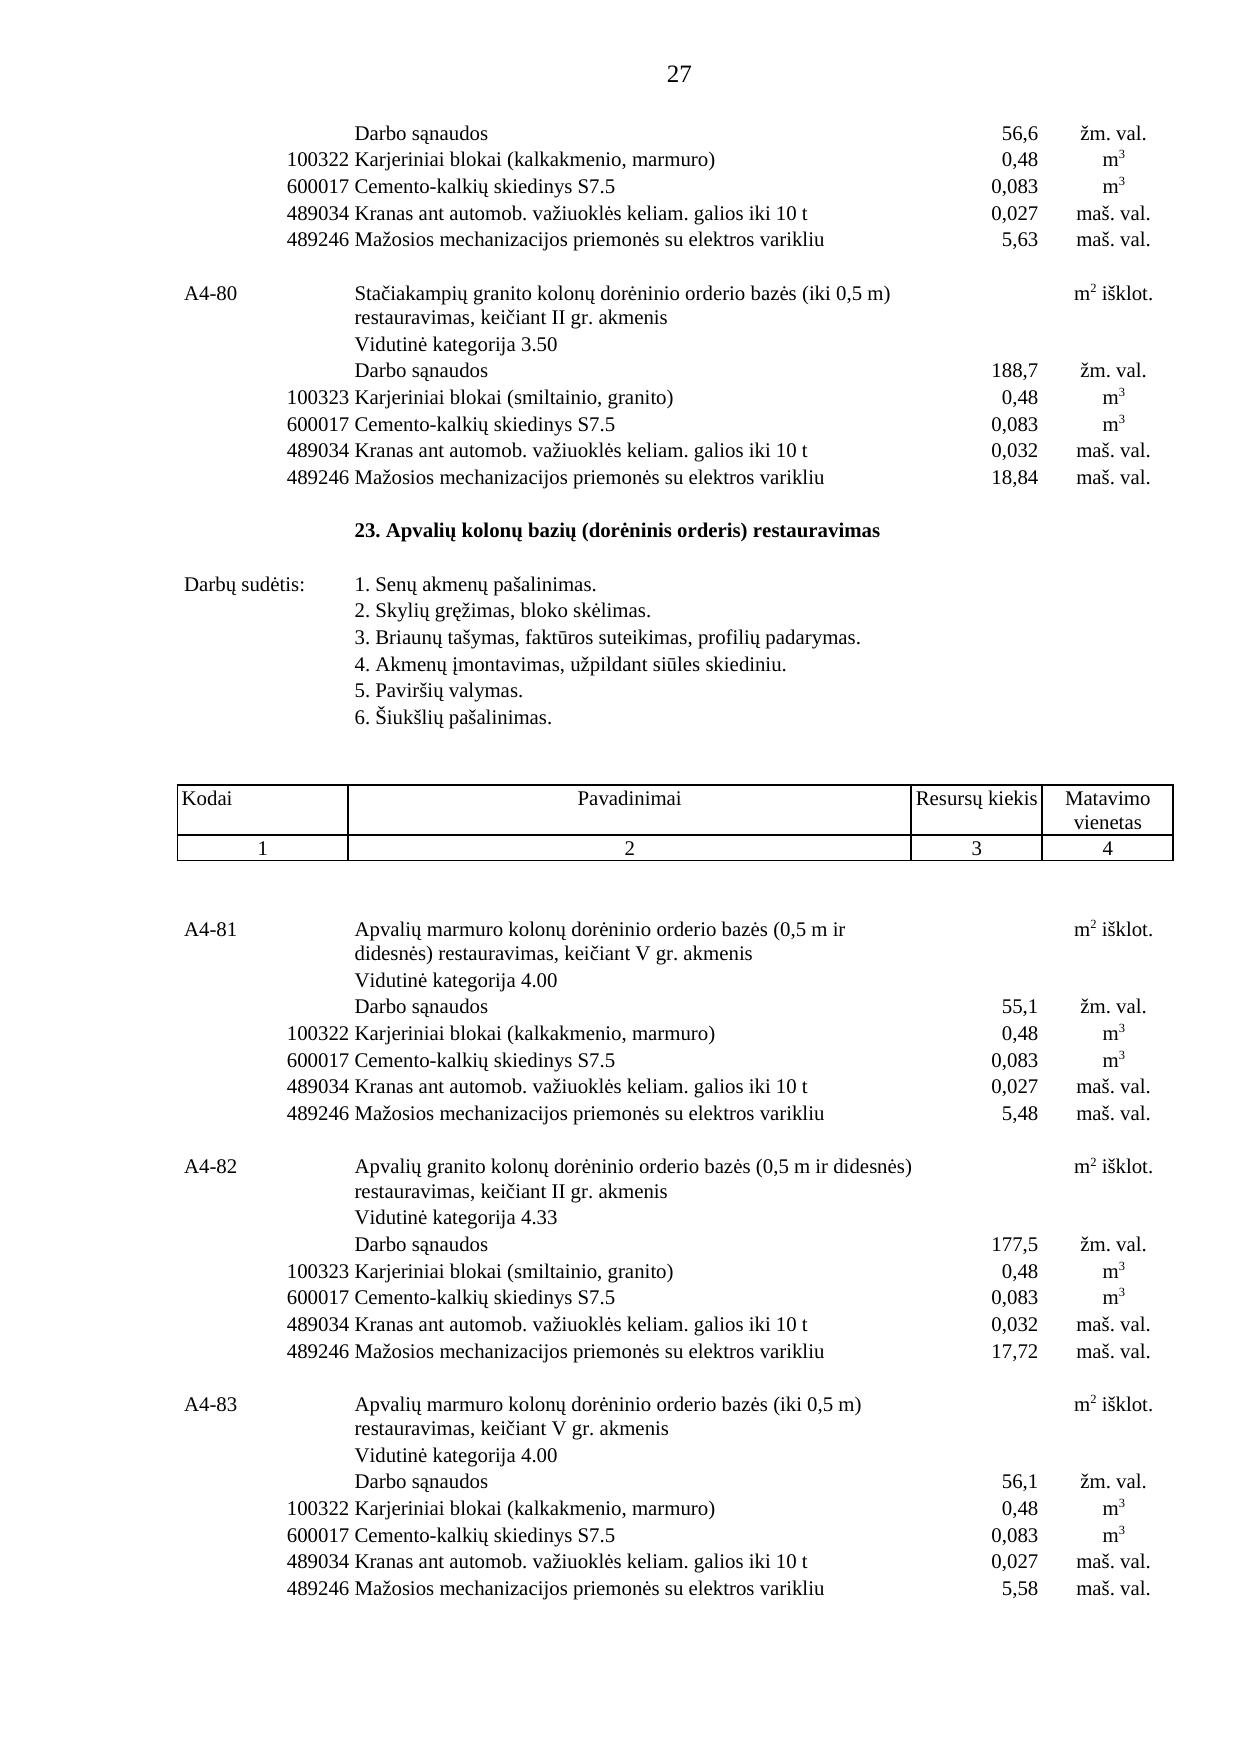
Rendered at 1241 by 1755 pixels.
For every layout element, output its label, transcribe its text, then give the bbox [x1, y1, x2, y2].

table_cell Apvalių marmuro kolonų dorėninio orderio bazės (iki 0,5 m) restauravimas, keičiant V gr. akmenis [352, 1389, 915, 1440]
table_cell Karjeriniai blokai (smiltainio, granito) [352, 382, 903, 409]
table_cell Cemento-kalkių skiedinys S7.5 [352, 1283, 915, 1309]
table_cell m3 [1046, 1045, 1181, 1072]
table_cell [177, 1600, 181, 1627]
table_cell 0,027 [915, 1547, 1046, 1573]
table_cell Mažosios mechanizacijos priemonės su elektros varikliu [352, 462, 903, 489]
table_cell [904, 278, 1046, 329]
table_cell 0,032 [904, 436, 1046, 462]
table_cell [1046, 1125, 1181, 1152]
table_cell 177,5 [915, 1229, 1046, 1256]
table_cell [181, 861, 352, 888]
table_cell [177, 729, 181, 756]
table_cell Kranas ant automob. važiuoklės keliam. galios iki 10 t [352, 1309, 915, 1336]
table_cell 489246 [181, 225, 352, 251]
table_cell [1046, 622, 1181, 649]
table_cell [915, 915, 1046, 965]
table_cell Darbo sąnaudos [352, 118, 903, 145]
table_cell Mažosios mechanizacijos priemonės su elektros varikliu [352, 225, 903, 251]
table_cell [181, 992, 352, 1018]
table_cell [352, 1125, 915, 1152]
table_cell 489034 [181, 436, 352, 462]
table_cell [177, 145, 181, 171]
table_cell 489246 [181, 462, 352, 489]
table_cell 0,083 [915, 1520, 1046, 1547]
table_cell [352, 1363, 915, 1389]
table_cell [177, 1125, 181, 1152]
table_cell 489246 [181, 1336, 352, 1363]
table_cell Cemento-kalkių skiedinys S7.5 [352, 171, 903, 198]
table_cell m3 [1046, 1019, 1181, 1045]
table_cell Darbo sąnaudos [352, 1467, 915, 1493]
table_cell [177, 1493, 181, 1520]
table_cell žm. val. [1046, 356, 1181, 382]
table_cell [177, 622, 181, 649]
table_cell m3 [1046, 145, 1181, 171]
table_cell [177, 1152, 181, 1203]
table_cell Vidutinė kategorija 4.00 [352, 1440, 915, 1467]
table_cell [915, 965, 1046, 992]
table_cell [915, 1152, 1046, 1203]
table_cell [177, 965, 181, 992]
table_cell 4. Akmenų įmontavimas, užpildant siūles skiediniu. [352, 649, 903, 676]
table_cell [904, 596, 1046, 622]
table_cell [181, 1125, 352, 1152]
table_cell 188,7 [904, 356, 1046, 382]
table_cell 0,48 [904, 145, 1046, 171]
table_cell [177, 1309, 181, 1336]
table_cell [1046, 329, 1181, 356]
table_cell [1046, 1600, 1181, 1627]
table_cell maš. val. [1046, 1072, 1181, 1098]
table_cell Karjeriniai blokai (smiltainio, granito) [352, 1256, 915, 1283]
table_cell [181, 622, 352, 649]
table_cell [177, 702, 181, 729]
table_cell 489246 [181, 1099, 352, 1125]
table_cell [915, 1440, 1046, 1467]
table_cell [352, 542, 903, 569]
table_cell Darbo sąnaudos [352, 356, 903, 382]
table_header Kodai [178, 786, 347, 834]
table_cell [915, 1600, 1046, 1627]
table_cell m2 išklot. [1046, 1389, 1181, 1440]
table_cell [1046, 596, 1181, 622]
table_cell 56,1 [915, 1467, 1046, 1493]
table_cell [181, 1363, 352, 1389]
table_cell [181, 1203, 352, 1229]
table_cell m3 [1046, 382, 1181, 409]
table_cell [177, 436, 181, 462]
table_cell A4-82 [181, 1152, 352, 1203]
table_cell [181, 888, 352, 914]
table_cell [177, 1099, 181, 1125]
table_cell [1046, 251, 1181, 278]
table_cell m3 [1046, 409, 1181, 436]
table_cell žm. val. [1046, 1229, 1181, 1256]
table_cell [177, 356, 181, 382]
table_cell 23. Apvalių kolonų bazių (dorėninis orderis) restauravimas [352, 516, 1181, 542]
table_cell [181, 1229, 352, 1256]
table_cell 600017 [181, 409, 352, 436]
table_cell [904, 489, 1046, 516]
table_cell [181, 649, 352, 676]
table_cell 5,63 [904, 225, 1046, 251]
table_cell [177, 278, 181, 329]
table_cell 489246 [181, 1573, 352, 1600]
table_cell Vidutinė kategorija 4.00 [352, 965, 915, 992]
table_cell Vidutinė kategorija 4.33 [352, 1203, 915, 1229]
table_cell 0,083 [915, 1283, 1046, 1309]
table_cell [181, 542, 352, 569]
table_cell [177, 1363, 181, 1389]
table_cell 0,083 [904, 409, 1046, 436]
table_cell [177, 329, 181, 356]
table_cell [177, 1045, 181, 1072]
table_cell [181, 251, 352, 278]
table_cell 489034 [181, 1072, 352, 1098]
table_cell [352, 729, 903, 756]
table_cell [904, 542, 1046, 569]
table_cell [1046, 569, 1181, 596]
table_cell m3 [1046, 1283, 1181, 1309]
table_cell Cemento-kalkių skiedinys S7.5 [352, 1045, 915, 1072]
table_cell [915, 861, 1046, 888]
table_cell Cemento-kalkių skiedinys S7.5 [352, 409, 903, 436]
table_cell maš. val. [1046, 1309, 1181, 1336]
table_cell 0,083 [904, 171, 1046, 198]
table_cell [177, 596, 181, 622]
table_cell [1046, 1203, 1181, 1229]
table_cell A4-80 [181, 278, 352, 329]
table_cell [1046, 489, 1181, 516]
table_cell Mažosios mechanizacijos priemonės su elektros varikliu [352, 1099, 915, 1125]
table_cell [904, 569, 1046, 596]
table_cell maš. val. [1046, 436, 1181, 462]
table_cell [181, 729, 352, 756]
table_cell [177, 1019, 181, 1045]
table_cell 600017 [181, 1283, 352, 1309]
table_cell 0,083 [915, 1045, 1046, 1072]
table_cell [177, 225, 181, 251]
table_cell 100322 [181, 1493, 352, 1520]
table_cell [177, 915, 181, 965]
table_cell [904, 702, 1046, 729]
table_cell [1046, 860, 1181, 888]
table_cell 489034 [181, 1547, 352, 1573]
table_cell [1046, 702, 1181, 729]
table_cell maš. val. [1046, 225, 1181, 251]
table_cell [177, 649, 181, 676]
table_cell [352, 251, 903, 278]
table_cell [915, 1389, 1046, 1440]
table_cell [181, 1467, 352, 1493]
table_cell Kranas ant automob. važiuoklės keliam. galios iki 10 t [352, 198, 903, 225]
table_cell [904, 329, 1046, 356]
table_cell Kranas ant automob. važiuoklės keliam. galios iki 10 t [352, 436, 903, 462]
table_cell Mažosios mechanizacijos priemonės su elektros varikliu [352, 1336, 915, 1363]
table_cell 600017 [181, 1045, 352, 1072]
table_cell m3 [1046, 171, 1181, 198]
table_cell Darbo sąnaudos [352, 992, 915, 1018]
table_cell [177, 489, 181, 516]
table_cell žm. val. [1046, 118, 1181, 145]
table_cell 600017 [181, 1520, 352, 1547]
table_cell m3 [1046, 1256, 1181, 1283]
table_cell 56,6 [904, 118, 1046, 145]
table_cell Apvalių marmuro kolonų dorėninio orderio bazės (0,5 m ir didesnės) restauravimas, keičiant V gr. akmenis [352, 915, 915, 965]
table_cell [1046, 649, 1181, 676]
table_cell [177, 542, 181, 569]
table_cell [177, 118, 181, 145]
table_cell Kranas ant automob. važiuoklės keliam. galios iki 10 t [352, 1072, 915, 1098]
table_cell [177, 198, 181, 225]
table_cell [177, 516, 181, 542]
table_cell [904, 676, 1046, 702]
table_cell [177, 1520, 181, 1547]
table_cell [177, 1203, 181, 1229]
table_cell [352, 888, 915, 914]
table_cell 489034 [181, 1309, 352, 1336]
table_cell [915, 1363, 1046, 1389]
table_cell 0,48 [915, 1493, 1046, 1520]
table_cell [904, 729, 1046, 756]
table_cell [177, 888, 181, 914]
table_cell [177, 1283, 181, 1309]
table_cell maš. val. [1046, 1547, 1181, 1573]
table_cell žm. val. [1046, 1467, 1181, 1493]
table_cell [181, 1600, 352, 1627]
table_cell [177, 1573, 181, 1600]
table_cell m3 [1046, 1520, 1181, 1547]
table_cell [181, 356, 352, 382]
table_cell 0,48 [904, 382, 1046, 409]
table_cell Karjeriniai blokai (kalkakmenio, marmuro) [352, 1019, 915, 1045]
table_cell Stačiakampių granito kolonų dorėninio orderio bazės (iki 0,5 m) restauravimas, keičiant II gr. akmenis [352, 278, 903, 329]
table_cell [915, 1125, 1046, 1152]
table_cell [915, 888, 1046, 914]
table_cell [352, 861, 915, 888]
table_cell Darbo sąnaudos [352, 1229, 915, 1256]
table_cell maš. val. [1046, 198, 1181, 225]
table_cell [177, 569, 181, 596]
table_cell 3. Briaunų tašymas, faktūros suteikimas, profilių padarymas. [352, 622, 1046, 649]
table_cell 0,027 [904, 198, 1046, 225]
table_cell Cemento-kalkių skiedinys S7.5 [352, 1520, 915, 1547]
table_cell [177, 171, 181, 198]
table_cell 0,032 [915, 1309, 1046, 1336]
table_cell 0,48 [915, 1019, 1046, 1045]
table_cell A4-81 [181, 915, 352, 965]
table_cell [177, 676, 181, 702]
table_cell [1046, 888, 1181, 914]
table_cell [181, 965, 352, 992]
table_cell maš. val. [1046, 1336, 1181, 1363]
table_header Resursų kiekis [912, 786, 1041, 834]
table_cell [904, 649, 1046, 676]
table_cell 5,58 [915, 1573, 1046, 1600]
table_cell [181, 516, 352, 542]
table_cell [177, 1440, 181, 1467]
table_cell [177, 1256, 181, 1283]
table_cell m2 išklot. [1046, 915, 1181, 965]
table_cell [181, 329, 352, 356]
table_cell [915, 1203, 1046, 1229]
table_cell 100322 [181, 145, 352, 171]
table_cell 100322 [181, 1019, 352, 1045]
table_cell maš. val. [1046, 1099, 1181, 1125]
table_cell [1046, 676, 1181, 702]
table_cell Apvalių granito kolonų dorėninio orderio bazės (0,5 m ir didesnės) restauravimas, keičiant II gr. akmenis [352, 1152, 915, 1203]
table_cell 1. Senų akmenų pašalinimas. [352, 569, 903, 596]
table_cell [181, 702, 352, 729]
table_cell [352, 489, 903, 516]
table_cell 0,027 [915, 1072, 1046, 1098]
table_cell [177, 861, 181, 888]
table_cell 55,1 [915, 992, 1046, 1018]
table_cell m2 išklot. [1046, 1152, 1181, 1203]
table_cell 5,48 [915, 1099, 1046, 1125]
table_cell [904, 251, 1046, 278]
table_cell 100323 [181, 382, 352, 409]
table_cell [177, 251, 181, 278]
table_cell m3 [1046, 1493, 1181, 1520]
table_cell Karjeriniai blokai (kalkakmenio, marmuro) [352, 145, 903, 171]
table_cell [177, 462, 181, 489]
table_cell 6. Šiukšlių pašalinimas. [352, 702, 903, 729]
table_cell maš. val. [1046, 1573, 1181, 1600]
table_cell [1046, 1440, 1181, 1467]
table_cell [177, 1072, 181, 1098]
table_cell [181, 676, 352, 702]
table_cell 18,84 [904, 462, 1046, 489]
table_cell Mažosios mechanizacijos priemonės su elektros varikliu [352, 1573, 915, 1600]
table_cell Vidutinė kategorija 3.50 [352, 329, 903, 356]
table_cell 17,72 [915, 1336, 1046, 1363]
table_cell [1046, 1363, 1181, 1389]
table_cell [352, 1600, 915, 1627]
table_cell 2. Skylių gręžimas, bloko skėlimas. [352, 596, 903, 622]
table_cell A4-83 [181, 1389, 352, 1440]
table_cell [177, 1547, 181, 1573]
table_cell [1046, 965, 1181, 992]
table_cell [177, 1467, 181, 1493]
table_cell [1046, 542, 1181, 569]
table_cell 489034 [181, 198, 352, 225]
table_cell Karjeriniai blokai (kalkakmenio, marmuro) [352, 1493, 915, 1520]
table_cell [181, 1440, 352, 1467]
table_header [1174, 810, 1181, 834]
table_cell Kranas ant automob. važiuoklės keliam. galios iki 10 t [352, 1547, 915, 1573]
table_cell 5. Paviršių valymas. [352, 676, 903, 702]
table_cell [177, 992, 181, 1018]
table_header Pavadinimai [349, 786, 910, 834]
table_cell [181, 489, 352, 516]
table_cell 600017 [181, 171, 352, 198]
table_cell [177, 1336, 181, 1363]
table_cell žm. val. [1046, 992, 1181, 1018]
table_cell [177, 1229, 181, 1256]
table_cell m2 išklot. [1046, 278, 1181, 329]
table_cell [181, 118, 352, 145]
table_cell 0,48 [915, 1256, 1046, 1283]
table_cell [177, 409, 181, 436]
table_cell Darbų sudėtis: [181, 569, 352, 596]
table_cell [1046, 729, 1181, 756]
table_cell 100323 [181, 1256, 352, 1283]
table_cell [177, 382, 181, 409]
table_cell [181, 596, 352, 622]
table_cell [177, 1389, 181, 1440]
table_cell maš. val. [1046, 462, 1181, 489]
